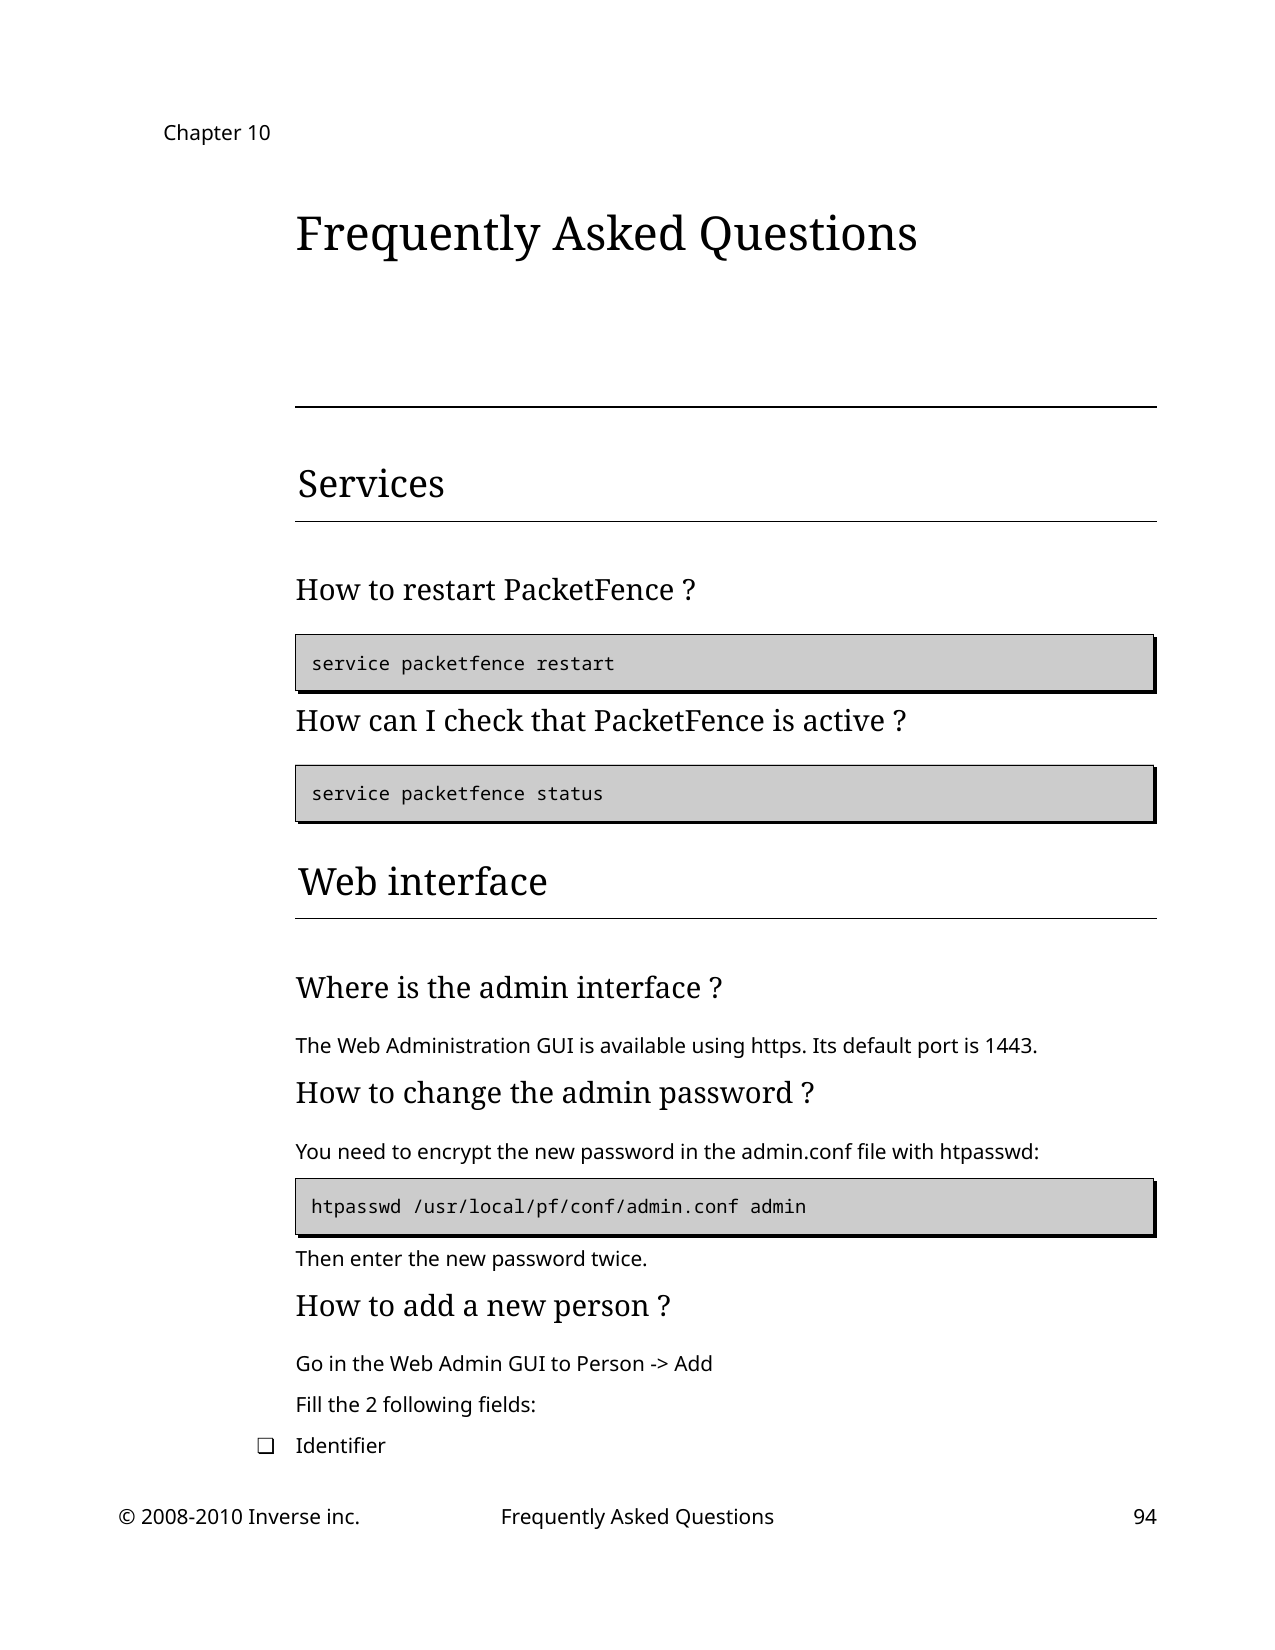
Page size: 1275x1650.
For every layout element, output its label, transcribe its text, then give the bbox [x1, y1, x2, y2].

text Fill the 2 following fields: [295, 1390, 1157, 1419]
subtitle Where is the admin interface ? [295, 967, 1157, 1007]
subtitle How to restart PacketFence ? [295, 569, 1157, 609]
subtitle How can I check that PacketFence is active ? [295, 700, 1157, 740]
text Go in the Web Admin GUI to Person -> Add [295, 1349, 1157, 1378]
text Then enter the new password twice. [295, 1244, 1157, 1272]
text htpasswd /usr/local/pf/conf/admin.conf admin [296, 1179, 1153, 1234]
subtitle Services [295, 458, 1157, 521]
text service packetfence restart [296, 635, 1153, 690]
text The Web Administration GUI is available using https. Its default port is 1443. [295, 1031, 1157, 1060]
subtitle Web interface [295, 855, 1157, 918]
subtitle How to change the admin password ? [295, 1072, 1157, 1112]
text You need to encrypt the new password in the admin.conf file with htpasswd: [295, 1137, 1157, 1165]
list ❏ Identifier [256, 1431, 1157, 1459]
subtitle How to add a new person ? [295, 1285, 1157, 1324]
text service packetfence status [296, 766, 1153, 821]
subtitle Frequently Asked Questions [295, 201, 1157, 406]
